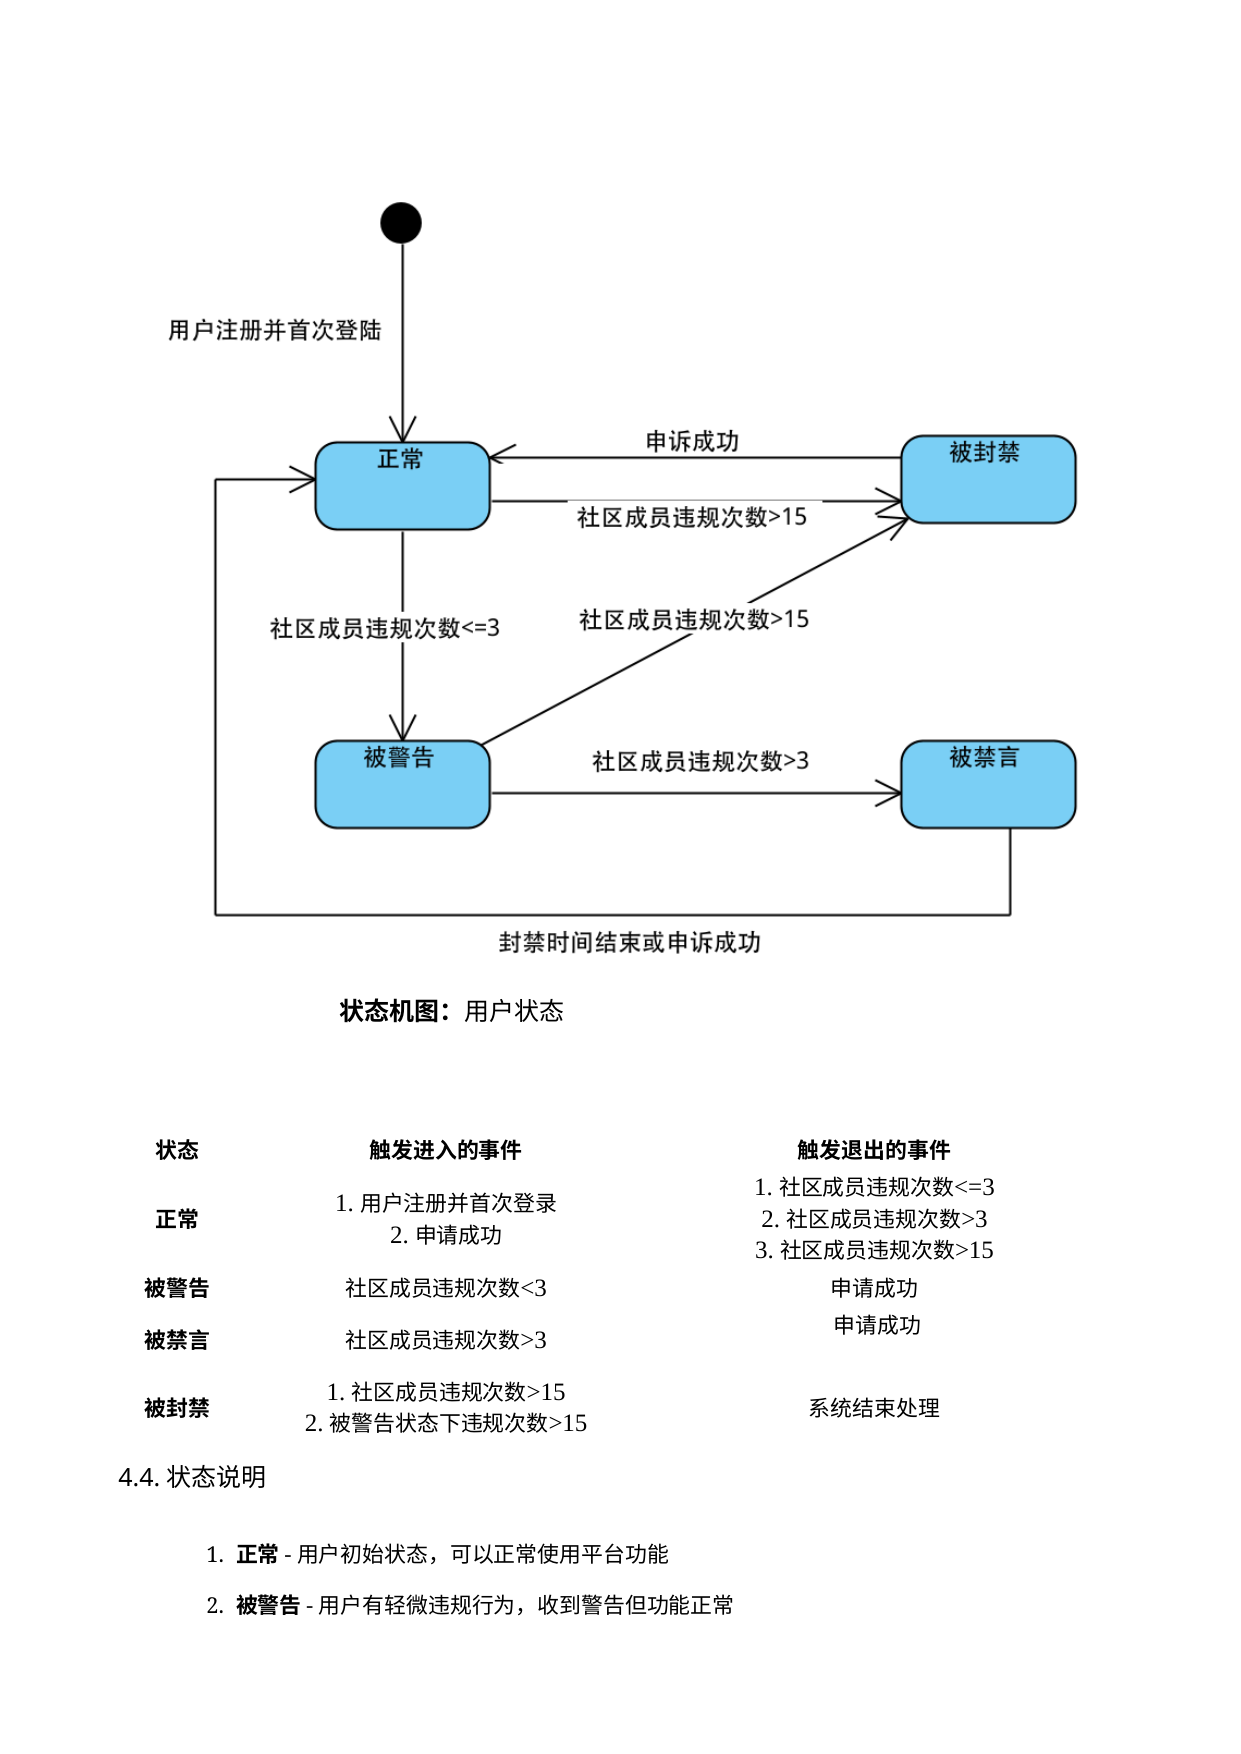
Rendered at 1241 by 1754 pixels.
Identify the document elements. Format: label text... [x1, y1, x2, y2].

table_cell 1. 用户注册并首次登录 2. 申请成功 [236, 1167, 656, 1268]
list 正常 - 用户初始状态，可以正常使用平台功能 [162, 1537, 1122, 1568]
table_header 状态 [118, 1130, 236, 1167]
text 状态机图：用户状态 [118, 992, 1122, 1028]
table_cell 申请成功 [656, 1268, 1092, 1306]
picture [118, 187, 1123, 992]
subtitle 状态说明 [118, 1457, 1122, 1493]
table_cell 被警告 [118, 1268, 236, 1306]
table_cell 社区成员违规次数>3 [236, 1306, 656, 1372]
table_cell 1. 社区成员违规次数>15 2. 被警告状态下违规次数>15 [236, 1372, 656, 1441]
table_header 触发进入的事件 [236, 1130, 656, 1167]
table_cell 被封禁 [118, 1372, 236, 1441]
table_cell 申请成功 [656, 1306, 1092, 1372]
table_cell 系统结束处理 [656, 1372, 1092, 1441]
table_cell 正常 [118, 1167, 236, 1268]
list 被警告 - 用户有轻微违规行为，收到警告但功能正常 [162, 1588, 1122, 1619]
table_cell 被禁言 [118, 1306, 236, 1372]
table_cell 1. 社区成员违规次数<=3 2. 社区成员违规次数>3 3. 社区成员违规次数>15 [656, 1167, 1092, 1268]
table_header 触发退出的事件 [656, 1130, 1092, 1167]
table_cell 社区成员违规次数<3 [236, 1268, 656, 1306]
